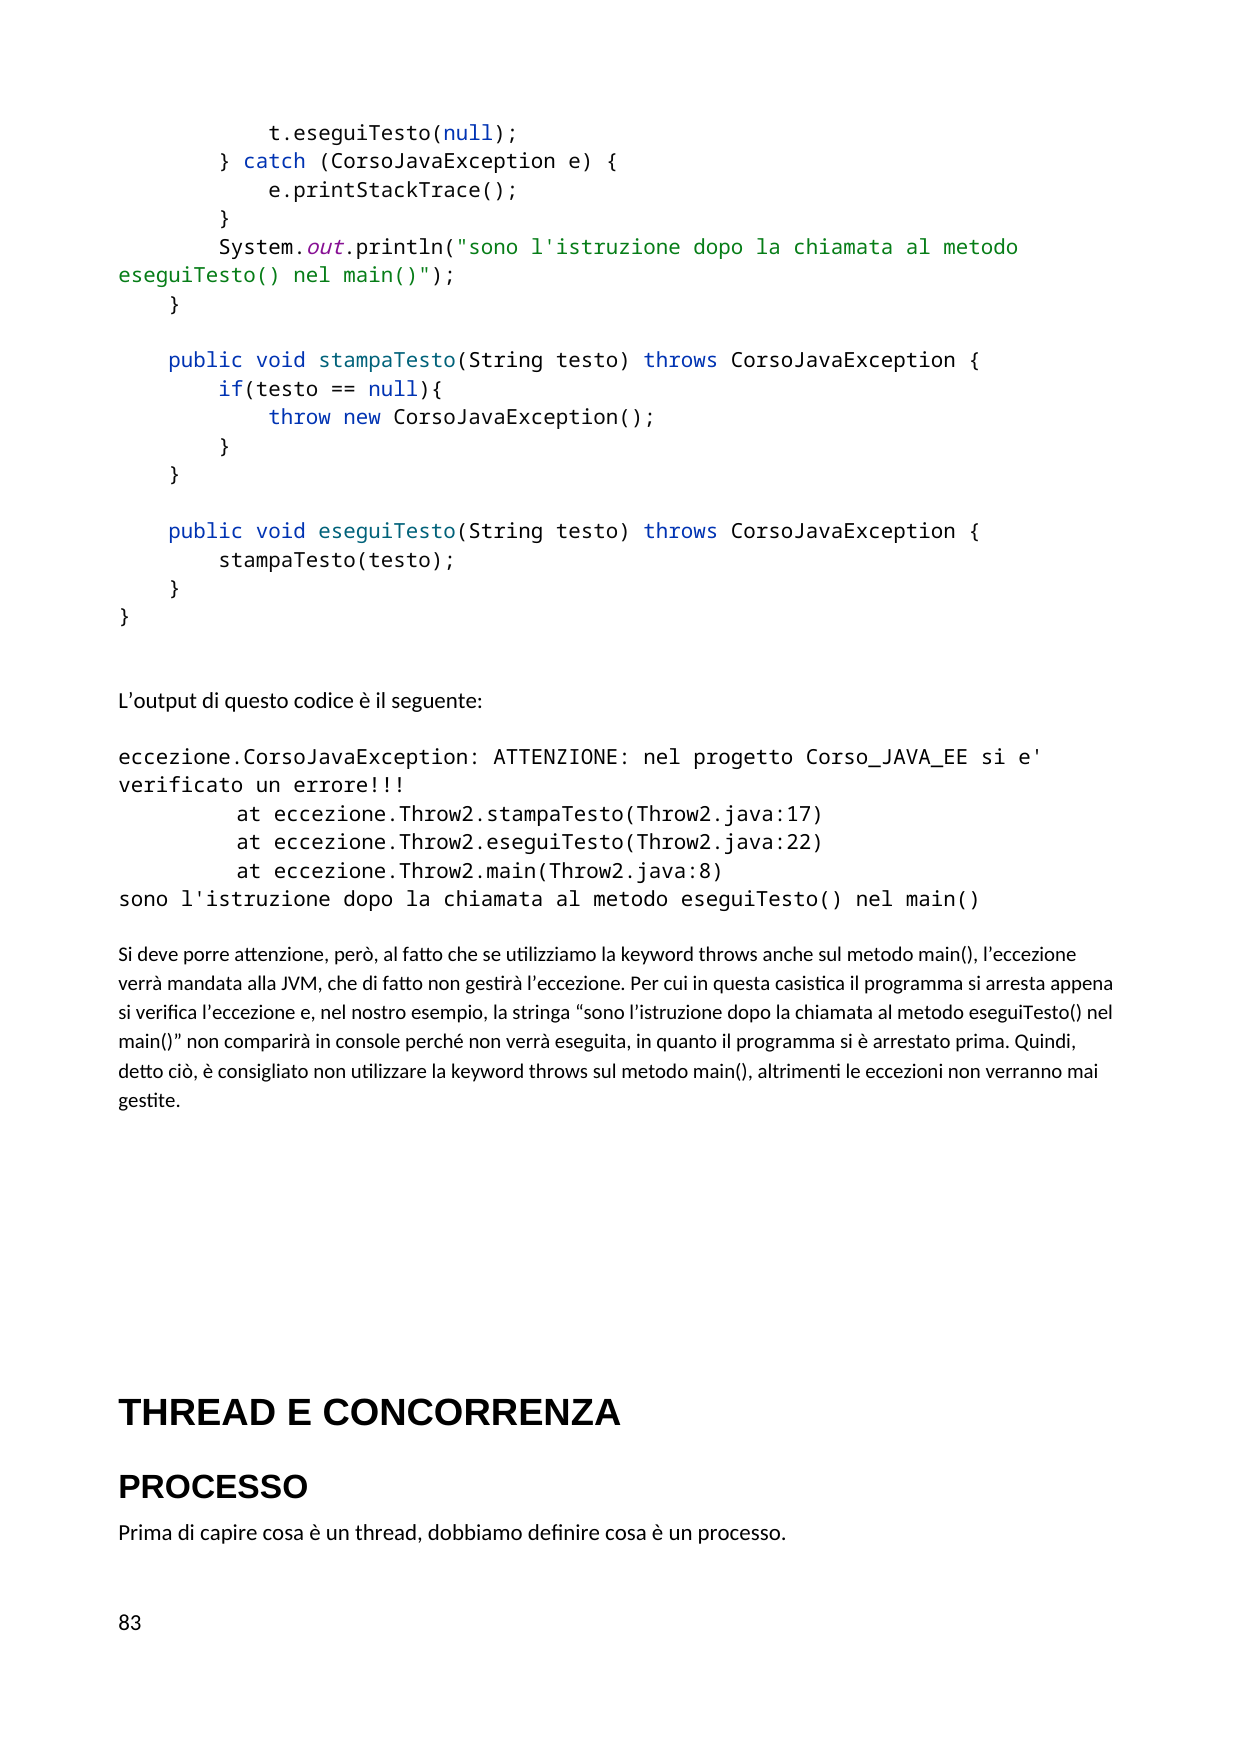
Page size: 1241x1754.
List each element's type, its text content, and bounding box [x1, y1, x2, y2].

text sono l'istruzione dopo la chiamata al metodo eseguiTesto() nel main() [118, 884, 1122, 913]
text at eccezione.Throw2.stampaTesto(Throw2.java:17) [118, 799, 1122, 827]
subtitle THREAD E CONCORRENZA [118, 1389, 1122, 1433]
text at eccezione.Throw2.main(Throw2.java:8) [118, 856, 1122, 884]
text eccezione.CorsoJavaException: ATTENZIONE: nel progetto Corso_JAVA_EE si e' verificato un errore!!! [118, 742, 1122, 799]
text L’output di questo codice è il seguente: [118, 686, 1122, 714]
text Prima di capire cosa è un thread, dobbiamo definire cosa è un processo. [118, 1518, 1122, 1546]
text Si deve porre attenzione, però, al fatto che se utilizziamo la keyword throws anche sul metodo main(), l’eccezione verrà mandata alla JVM, che di fatto non gestirà l’eccezione. Per cui in questa casistica il programma si arresta appena si verifica l’eccezione e, nel nostro esempio, la stringa “sono l’istruzione dopo la chiamata al metodo eseguiTesto() nel main()” non comparirà in console perché non verrà eseguita, in quanto il programma si è arrestato prima. Quindi, detto ciò, è consigliato non utilizzare la keyword throws sul metodo main(), altrimenti le eccezioni non verranno mai gestite. [118, 941, 1122, 1112]
text at eccezione.Throw2.eseguiTesto(Throw2.java:22) [118, 827, 1122, 856]
text t.eseguiTesto(null); } catch (CorsoJavaException e) { e.printStackTrace(); } System.out.println("sono l'istruzione dopo la chiamata al metodo eseguiTesto() nel main()"); } public void stampaTesto(String testo) throws CorsoJavaException { if(testo == null){ throw new CorsoJavaException(); } } public void eseguiTesto(String testo) throws CorsoJavaException { stampaTesto(testo); } } [118, 118, 1122, 630]
subtitle PROCESSO [118, 1467, 1122, 1505]
